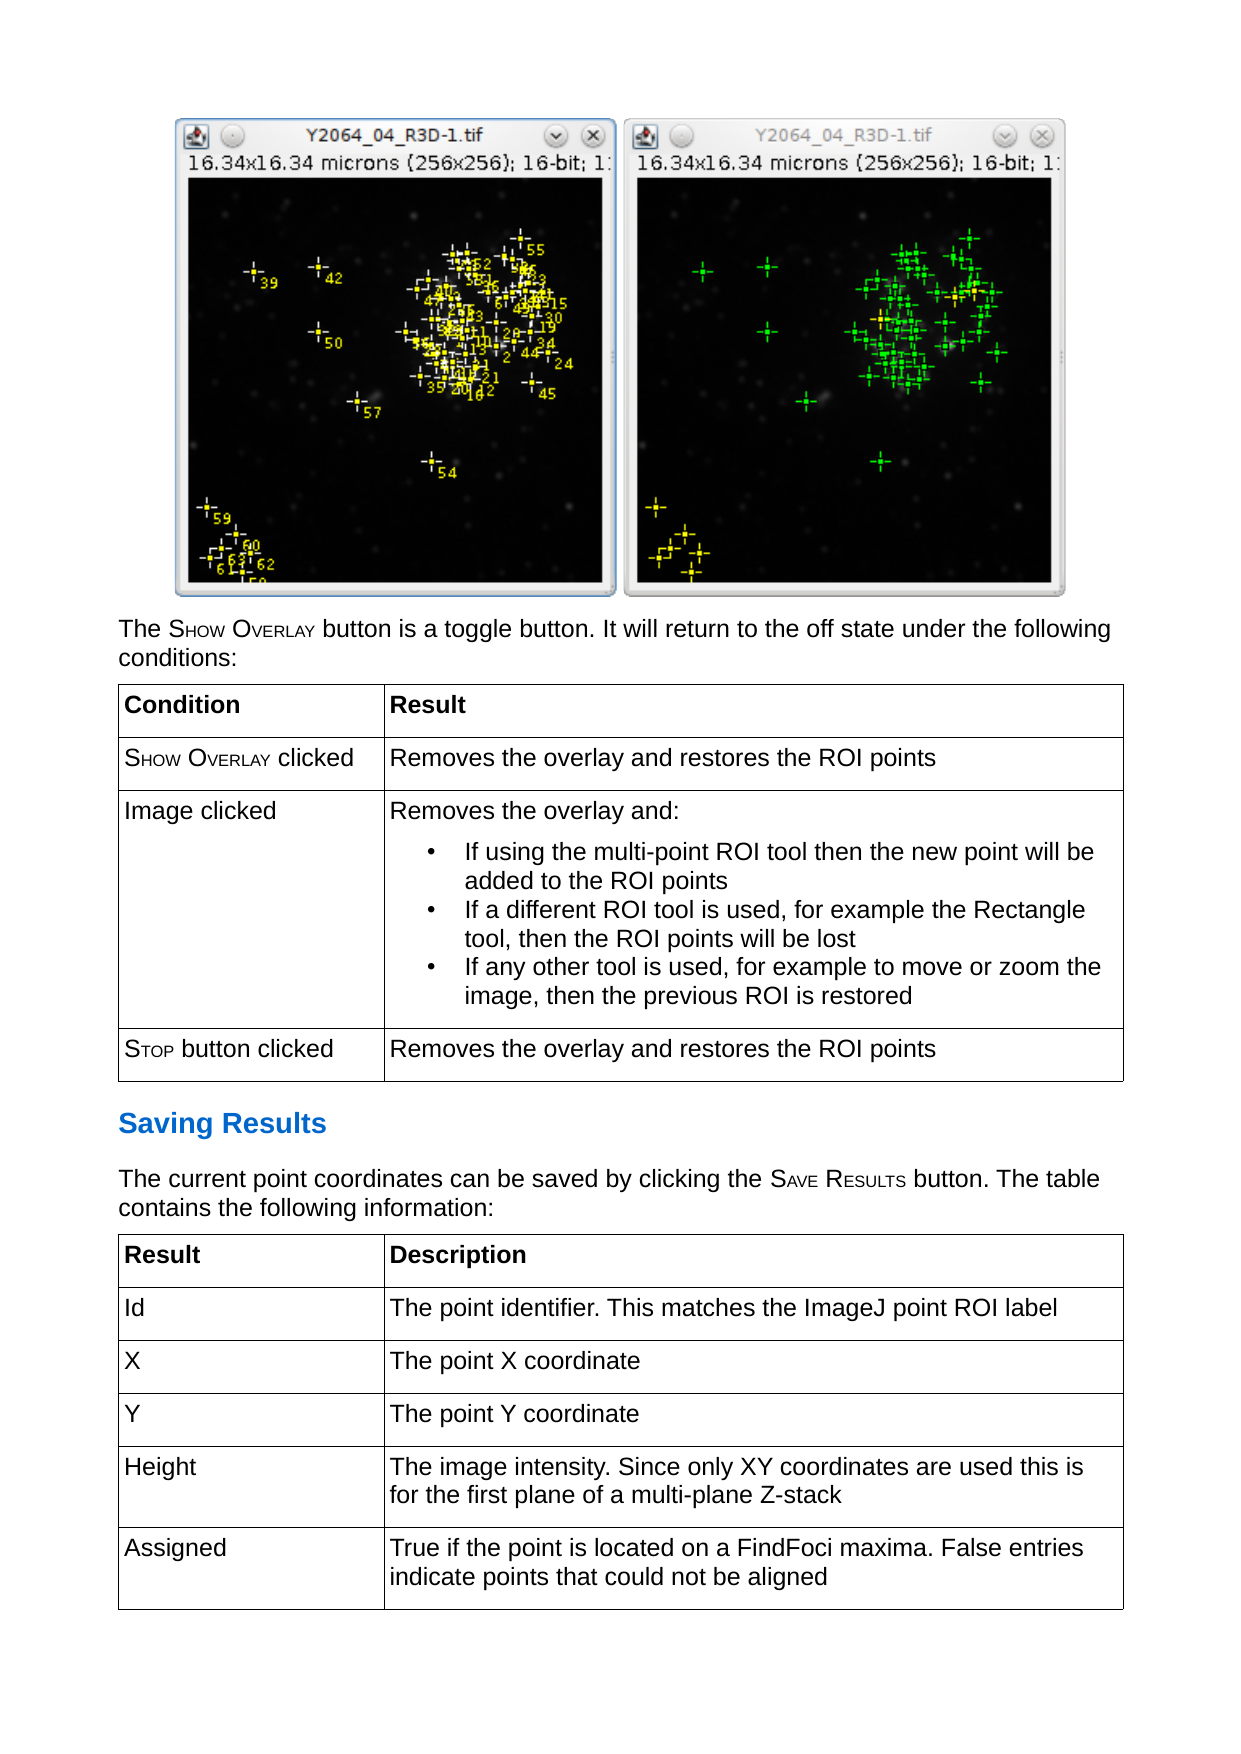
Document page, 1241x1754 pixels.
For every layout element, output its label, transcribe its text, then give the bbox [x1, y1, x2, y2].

table_cell Assigned [119, 1528, 384, 1609]
picture [623, 118, 1066, 597]
table_cell True if the point is located on a FindFoci maxima. False entries indicate points that could not be aligned [385, 1528, 1123, 1609]
table_cell Id [119, 1288, 384, 1340]
table_cell Image clicked [119, 791, 384, 1028]
text The current point coordinates can be saved by clicking the Save Results button. The table contains the following information: [118, 1164, 1122, 1222]
table_cell The point Y coordinate [385, 1394, 1123, 1446]
table_cell Y [119, 1394, 384, 1446]
table_cell X [119, 1341, 384, 1393]
subtitle Saving Results [118, 1106, 1122, 1139]
table_cell The point X coordinate [385, 1341, 1123, 1393]
table_cell Removes the overlay and restores the ROI points [385, 1029, 1123, 1081]
table_header Result [385, 685, 1123, 737]
table_cell Removes the overlay and restores the ROI points [385, 738, 1123, 790]
table_cell Removes the overlay and: If using the multi-point ROI tool then the new point will be added to the ROI points If a different ROI tool is used, for example the Rectangle tool, then the ROI points will be lost If any other tool is used, for example to move or zoom the image, then the previous ROI is restored [385, 791, 1123, 1028]
table_cell Stop button clicked [119, 1029, 384, 1081]
table_header Condition [119, 685, 384, 737]
table_cell The image intensity. Since only XY coordinates are used this is for the first plane of a multi-plane Z-stack [385, 1447, 1123, 1527]
table_cell Show Overlay clicked [119, 738, 384, 790]
table_cell The point identifier. This matches the ImageJ point ROI label [385, 1288, 1123, 1340]
text The Show Overlay button is a toggle button. It will return to the off state under the following conditions: [118, 614, 1122, 672]
table_header Result [119, 1235, 384, 1287]
table_header Description [385, 1235, 1123, 1287]
picture [174, 118, 617, 597]
table_cell Height [119, 1447, 384, 1527]
